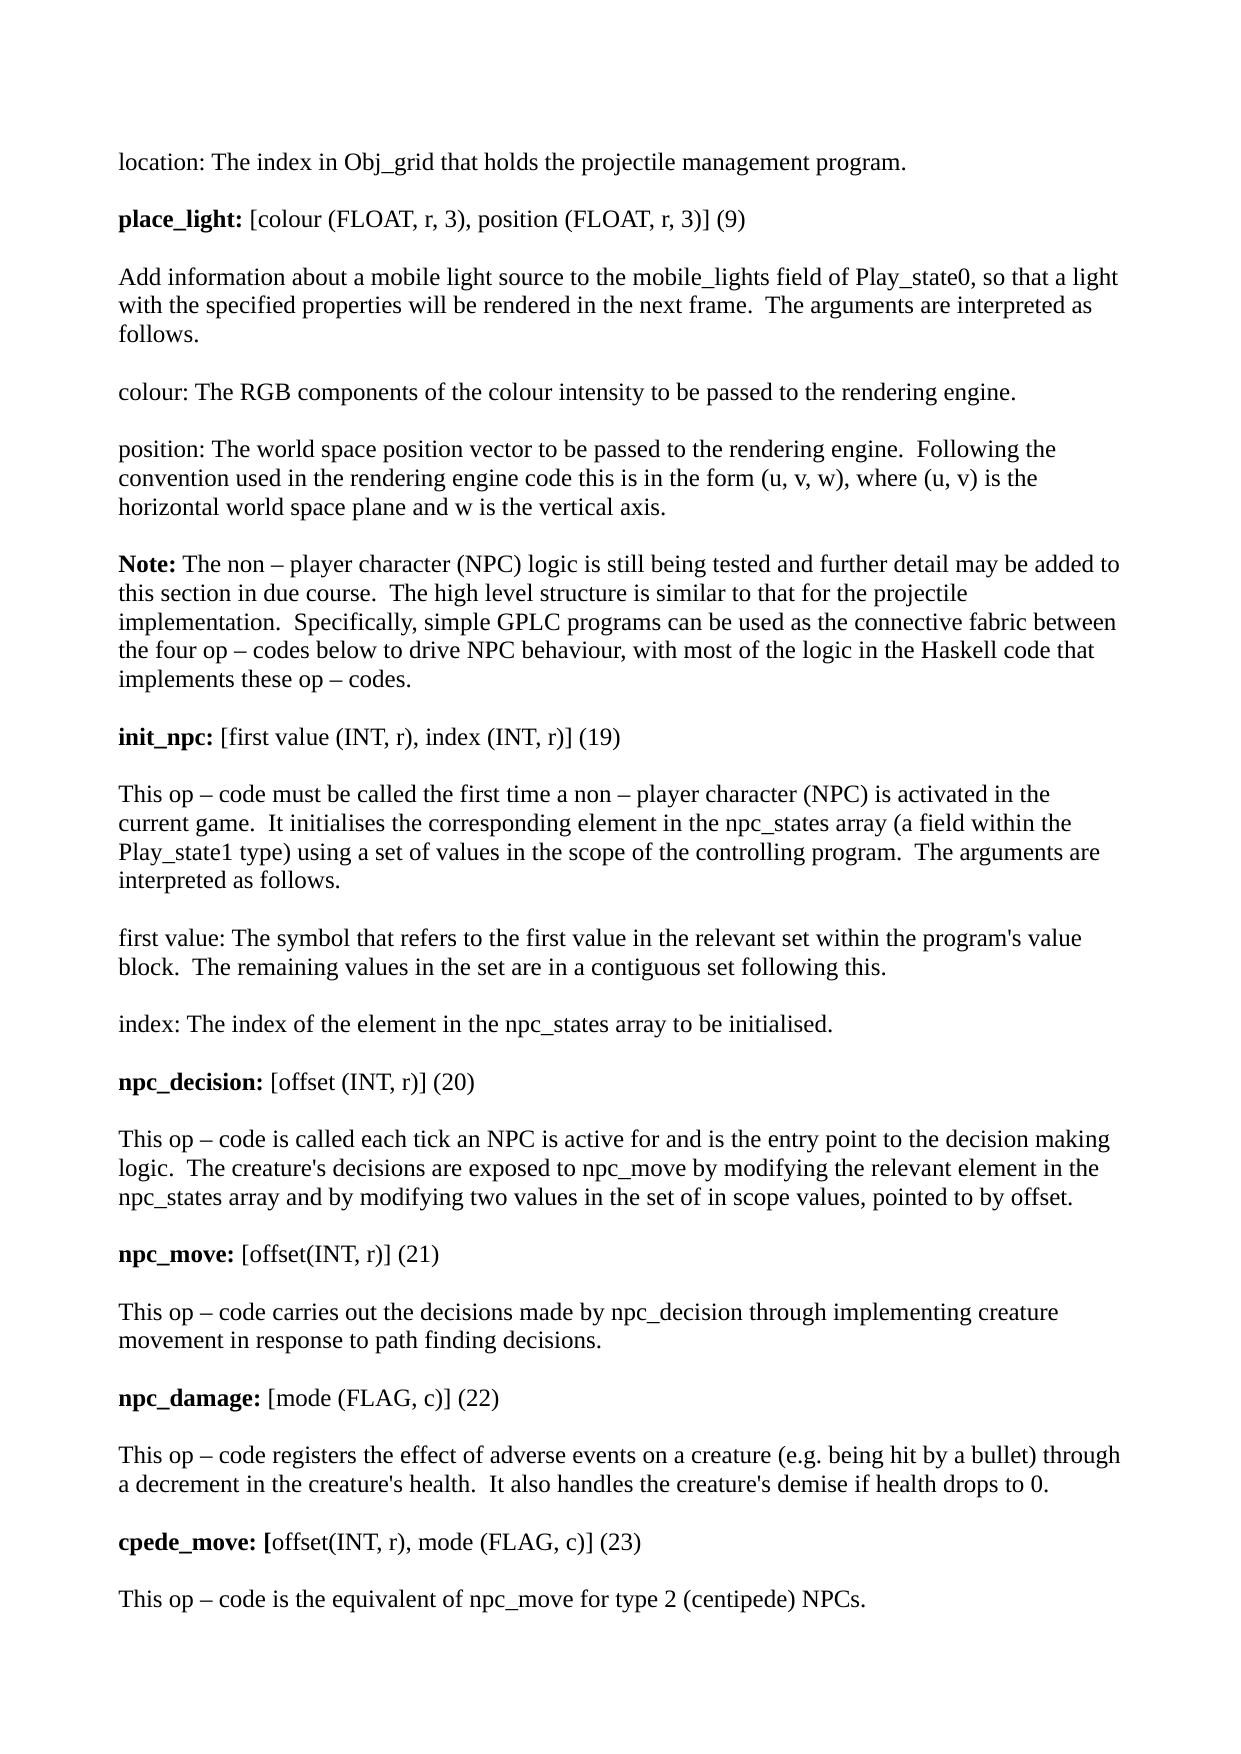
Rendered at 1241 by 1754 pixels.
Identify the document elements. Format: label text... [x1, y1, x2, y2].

text index: The index of the element in the npc_states array to be initialised. [118, 1009, 1122, 1038]
text This op – code registers the effect of adverse events on a creature (e.g. being hit by a bullet) through a decrement in the creature's health. It also handles the creature's demise if health drops to 0. [118, 1441, 1122, 1498]
text location: The index in Obj_grid that holds the projectile management program. [118, 147, 1122, 176]
text Note: The non – player character (NPC) logic is still being tested and further detail may be added to this section in due course. The high level structure is similar to that for the projectile implementation. Specifically, simple GPLC programs can be used as the connective fabric between the four op – codes below to drive NPC behaviour, with most of the logic in the Haskell code that implements these op – codes. [118, 549, 1122, 693]
text cpede_move: [offset(INT, r), mode (FLAG, c)] (23) [118, 1527, 1122, 1556]
text place_light: [colour (FLOAT, r, 3), position (FLOAT, r, 3)] (9) [118, 204, 1122, 233]
text Add information about a mobile light source to the mobile_lights field of Play_state0, so that a light with the specified properties will be rendered in the next frame. The arguments are interpreted as follows. [118, 262, 1122, 348]
text This op – code must be called the first time a non – player character (NPC) is activated in the current game. It initialises the corresponding element in the npc_states array (a field within the Play_state1 type) using a set of values in the scope of the controlling program. The arguments are interpreted as follows. [118, 779, 1122, 894]
text This op – code is called each tick an NPC is active for and is the entry point to the decision making logic. The creature's decisions are exposed to npc_move by modifying the relevant element in the npc_states array and by modifying two values in the set of in scope values, pointed to by offset. [118, 1124, 1122, 1211]
text npc_decision: [offset (INT, r)] (20) [118, 1067, 1122, 1096]
text position: The world space position vector to be passed to the rendering engine. Following the convention used in the rendering engine code this is in the form (u, v, w), where (u, v) is the horizontal world space plane and w is the vertical axis. [118, 434, 1122, 521]
text npc_move: [offset(INT, r)] (21) [118, 1239, 1122, 1268]
text init_npc: [first value (INT, r), index (INT, r)] (19) [118, 722, 1122, 751]
text This op – code is the equivalent of npc_move for type 2 (centipede) NPCs. [118, 1584, 1122, 1613]
text npc_damage: [mode (FLAG, c)] (22) [118, 1383, 1122, 1412]
text first value: The symbol that refers to the first value in the relevant set within the program's value block. The remaining values in the set are in a contiguous set following this. [118, 923, 1122, 981]
text This op – code carries out the decisions made by npc_decision through implementing creature movement in response to path finding decisions. [118, 1297, 1122, 1354]
text colour: The RGB components of the colour intensity to be passed to the rendering engine. [118, 377, 1122, 406]
